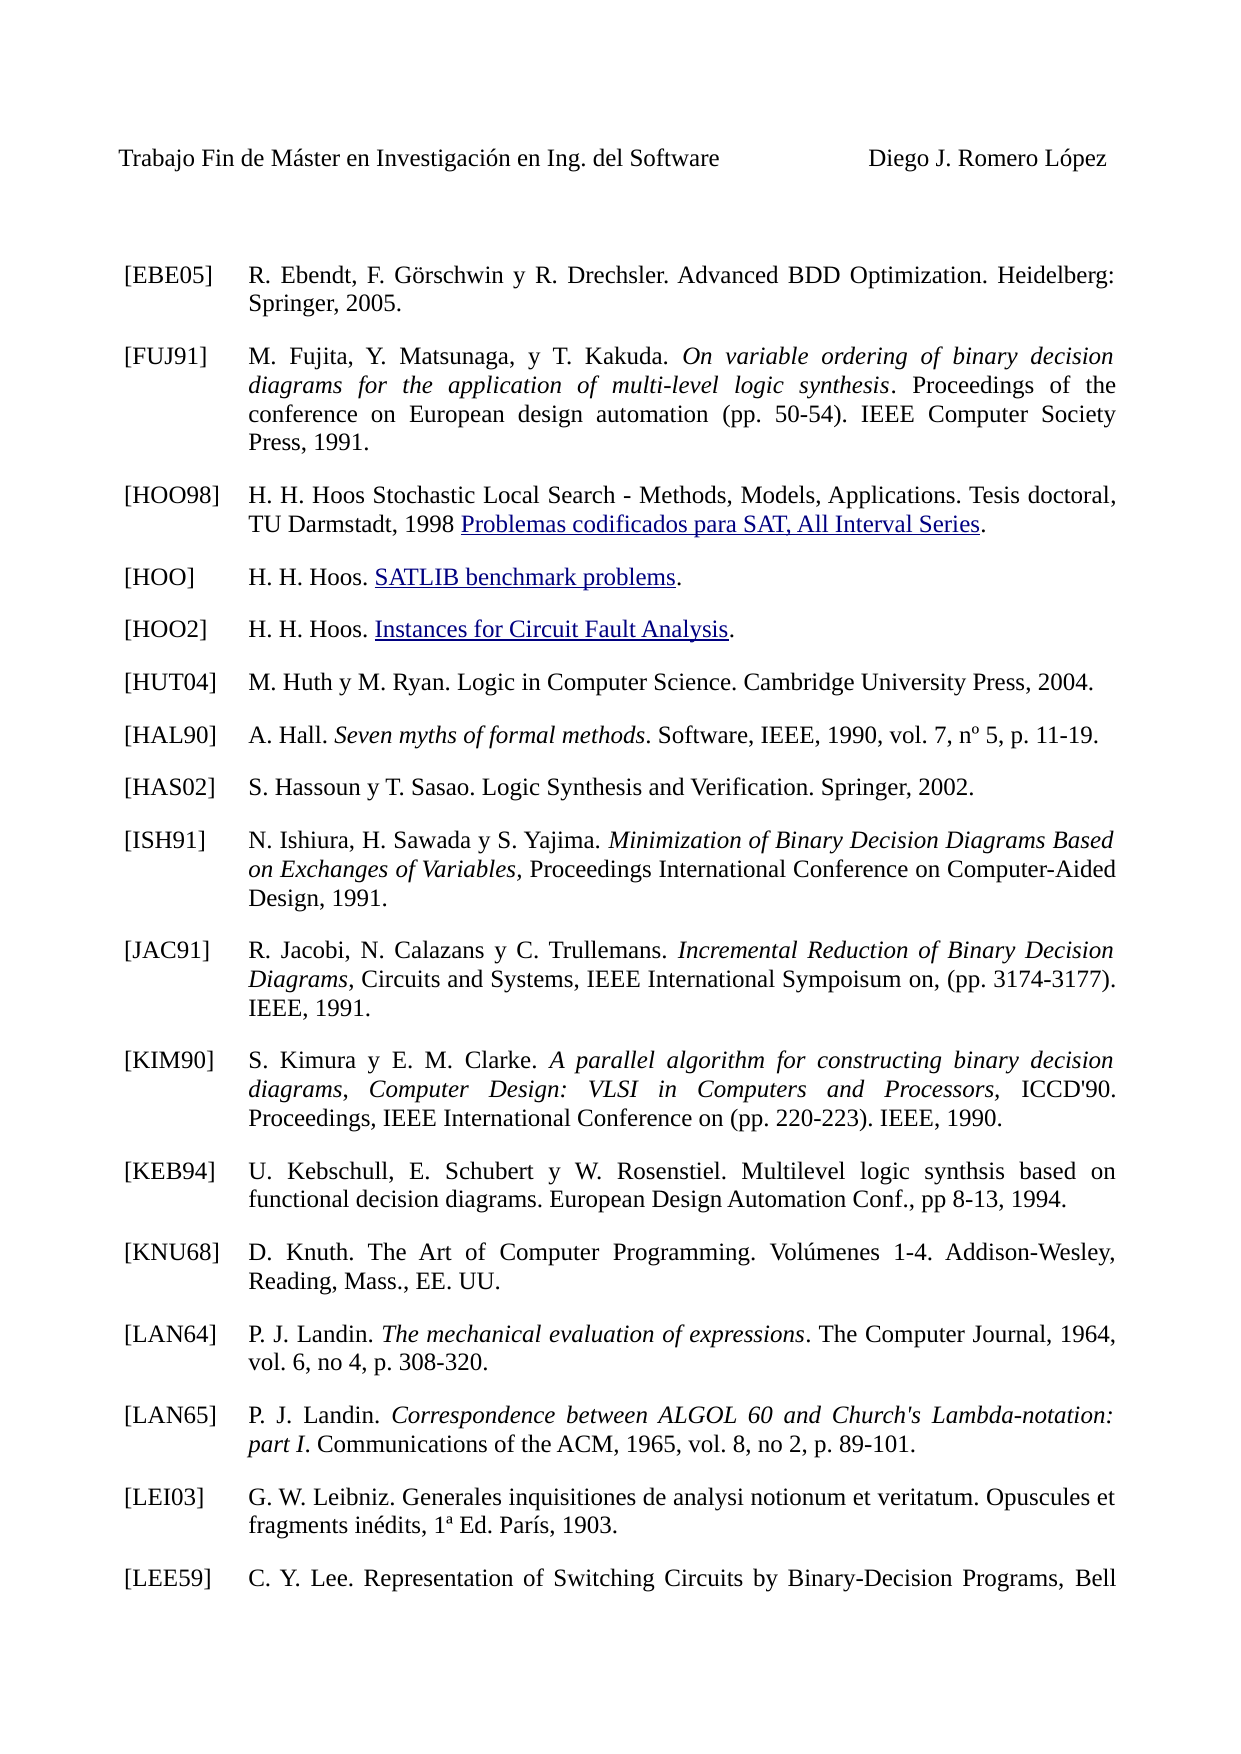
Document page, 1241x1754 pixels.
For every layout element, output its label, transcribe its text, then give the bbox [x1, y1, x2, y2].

table_cell A. Hall. Seven myths of formal methods. Software, IEEE, 1990, vol. 7, nº 5, p. 11-19. [242, 714, 1122, 767]
table_cell P. J. Landin. Correspondence between ALGOL 60 and Church's Lambda-notation: part I. Communications of the ACM, 1965, vol. 8, no 2, p. 89-101. [242, 1395, 1122, 1476]
table_cell R. Ebendt, F. Görschwin y R. Drechsler. Advanced BDD Optimization. Heidelberg: Springer, 2005. [242, 254, 1122, 336]
table_cell G. W. Leibniz. Generales inquisitiones de analysi notionum et veritatum. Opuscules et fragments inédits, 1ª Ed. París, 1903. [242, 1476, 1122, 1557]
table_cell [KNU68] [118, 1232, 242, 1313]
table_cell [LEI03] [118, 1476, 242, 1557]
table_cell H. H. Hoos Stochastic Local Search - Methods, Models, Applications. Tesis doctoral, TU Darmstadt, 1998 Problemas codificados para SAT, All Interval Series. [242, 475, 1122, 556]
table_cell [LEE59] [118, 1558, 242, 1610]
table_cell [HOO] [118, 556, 242, 609]
table_cell [242, 201, 1122, 254]
table_cell [118, 201, 242, 254]
table_cell H. H. Hoos. SATLIB benchmark problems. [242, 556, 1122, 609]
table_cell S. Hassoun y T. Sasao. Logic Synthesis and Verification. Springer, 2002. [242, 767, 1122, 819]
table_cell U. Kebschull, E. Schubert y W. Rosenstiel. Multilevel logic synthsis based on functional decision diagrams. European Design Automation Conf., pp 8-13, 1994. [242, 1150, 1122, 1232]
table_cell [HUT04] [118, 661, 242, 714]
table_cell [JAC91] [118, 930, 242, 1040]
table_cell D. Knuth. The Art of Computer Programming. Volúmenes 1-4. Addison-Wesley, Reading, Mass., EE. UU. [242, 1232, 1122, 1313]
table_cell [HAS02] [118, 767, 242, 819]
table_cell P. J. Landin. The mechanical evaluation of expressions. The Computer Journal, 1964, vol. 6, no 4, p. 308-320. [242, 1313, 1122, 1394]
table_cell M. Huth y M. Ryan. Logic in Computer Science. Cambridge University Press, 2004. [242, 661, 1122, 714]
table_cell [FUJ91] [118, 336, 242, 474]
table_cell M. Fujita, Y. Matsunaga, y T. Kakuda. On variable ordering of binary decision diagrams for the application of multi-level logic synthesis. Proceedings of the conference on European design automation (pp. 50-54). IEEE Computer Society Press, 1991. [242, 336, 1122, 474]
table_cell [HOO2] [118, 609, 242, 661]
table_cell [EBE05] [118, 254, 242, 336]
table_cell [HAL90] [118, 714, 242, 767]
table_cell [HOO98] [118, 475, 242, 556]
table_cell [LAN64] [118, 1313, 242, 1394]
table_cell C. Y. Lee. Representation of Switching Circuits by Binary-Decision Programs, Bell [242, 1558, 1122, 1610]
table_cell H. H. Hoos. Instances for Circuit Fault Analysis. [242, 609, 1122, 661]
table_cell [KIM90] [118, 1040, 242, 1150]
table_cell R. Jacobi, N. Calazans y C. Trullemans. Incremental Reduction of Binary Decision Diagrams, Circuits and Systems, IEEE International Sympoisum on, (pp. 3174-3177). IEEE, 1991. [242, 930, 1122, 1040]
table_cell N. Ishiura, H. Sawada y S. Yajima. Minimization of Binary Decision Diagrams Based on Exchanges of Variables, Proceedings International Conference on Computer-Aided Design, 1991. [242, 820, 1122, 930]
table_cell S. Kimura y E. M. Clarke. A parallel algorithm for constructing binary decision diagrams, Computer Design: VLSI in Computers and Processors, ICCD'90. Proceedings, IEEE International Conference on (pp. 220-223). IEEE, 1990. [242, 1040, 1122, 1150]
table_cell [LAN65] [118, 1395, 242, 1476]
table_cell [ISH91] [118, 820, 242, 930]
table_cell [KEB94] [118, 1150, 242, 1232]
